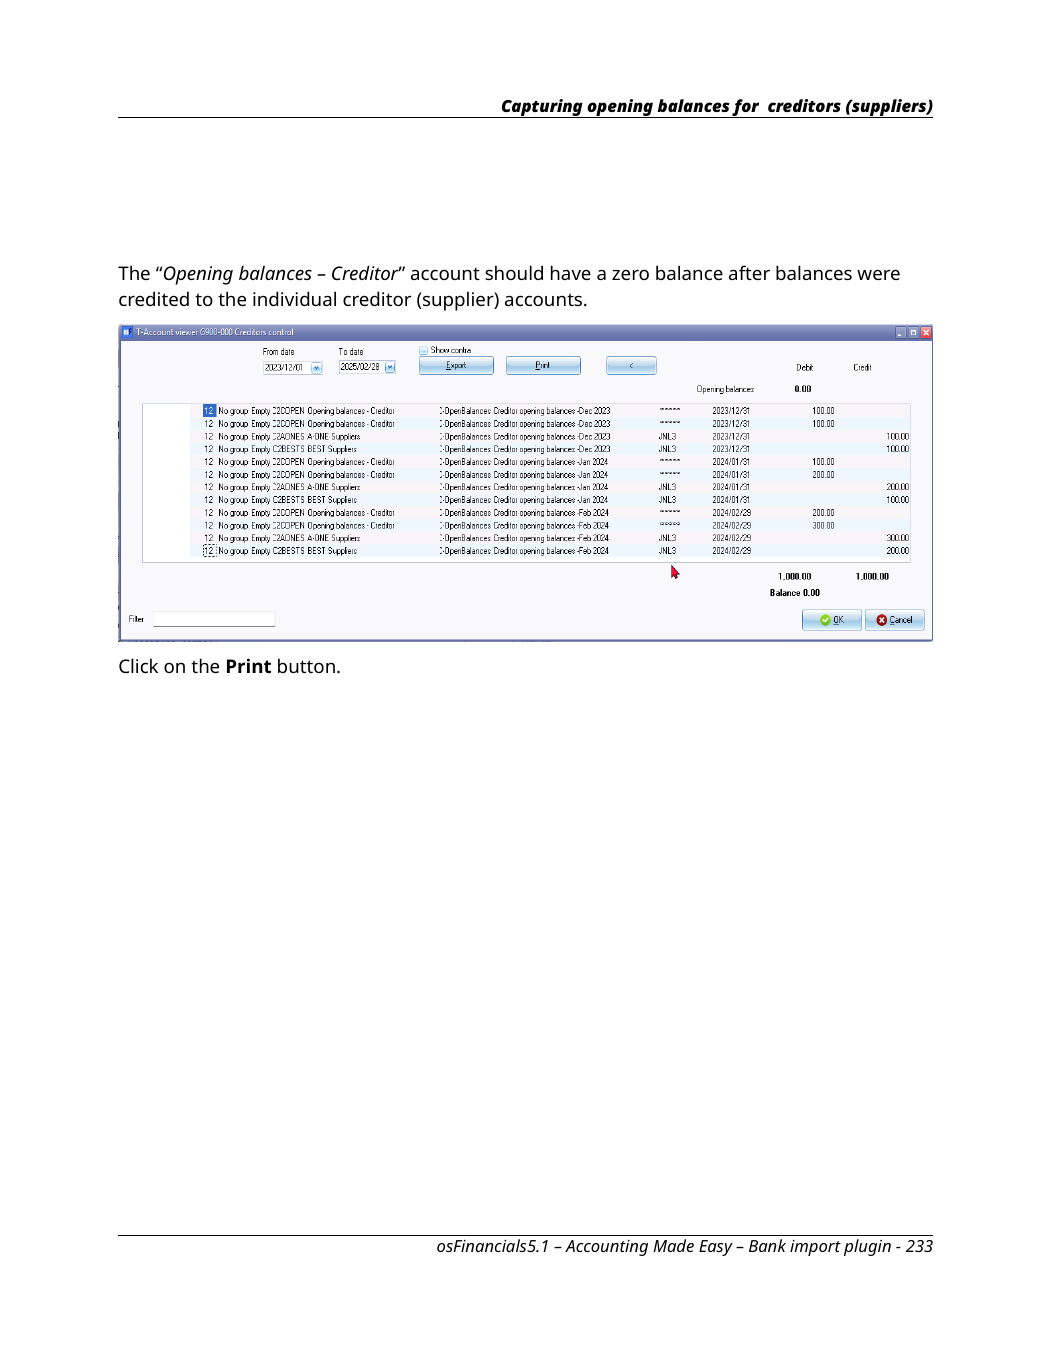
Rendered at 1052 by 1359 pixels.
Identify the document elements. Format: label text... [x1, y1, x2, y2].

text Click on the Print button. [118, 653, 933, 679]
text The “Opening balances – Creditor” account should have a zero balance after balances were credited to the individual creditor (supplier) accounts. [118, 261, 933, 312]
picture [118, 324, 933, 642]
